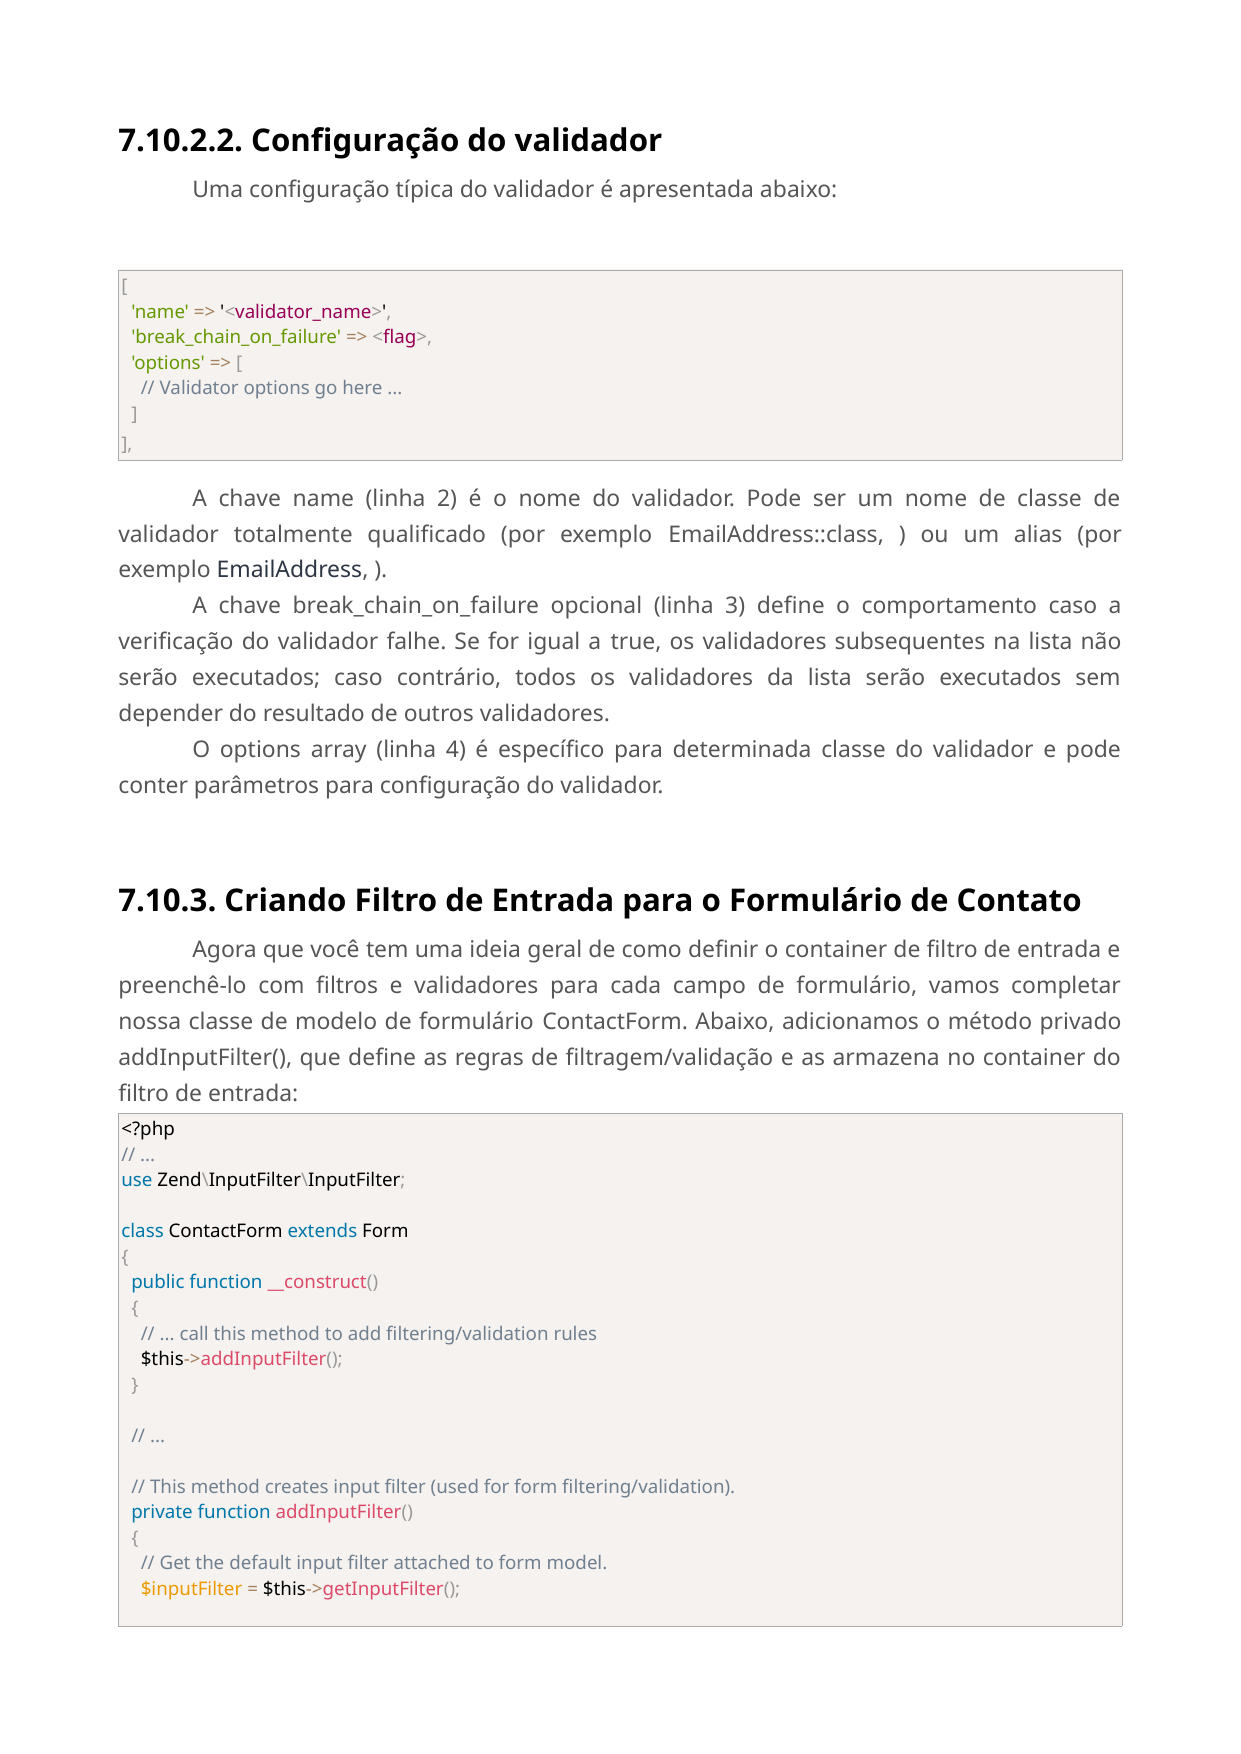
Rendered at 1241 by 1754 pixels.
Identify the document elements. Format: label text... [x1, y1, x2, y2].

text 'options' => [ [119, 346, 1122, 372]
text Agora que você tem uma ideia geral de como definir o container de filtro de entrada e preenchê-lo com filtros e validadores para cada campo de formulário, vamos completar nossa classe de modelo de formulário ContactForm. Abaixo, adicionamos o método privado addInputFilter(), que define as regras de filtragem/validação e as armazena no container do filtro de entrada: [118, 933, 1122, 1108]
text } [119, 1368, 1122, 1393]
text class ContactForm extends Form [119, 1215, 1122, 1240]
text 'name' => '<validator_name>', [119, 295, 1122, 321]
subtitle 7.10.3. Criando Filtro de Entrada para o Formulário de Contato [118, 878, 1122, 921]
text O options array (linha 4) é específico para determinada classe do validador e pode conter parâmetros para configuração do validador. [118, 733, 1122, 800]
text ], [119, 423, 1122, 460]
text // ... [119, 1138, 1122, 1164]
text <?php [119, 1114, 1122, 1138]
text Uma configuração típica do validador é apresentada abaixo: [118, 173, 1122, 204]
text { [119, 1291, 1122, 1317]
text $inputFilter = $this->getInputFilter(); [119, 1572, 1122, 1598]
text ] [119, 397, 1122, 423]
text // Get the default input filter attached to form model. [119, 1547, 1122, 1572]
text { [119, 1521, 1122, 1547]
text // ... [119, 1419, 1122, 1444]
text { [119, 1240, 1122, 1266]
text // ... call this method to add filtering/validation rules [119, 1317, 1122, 1342]
text use Zend\InputFilter\InputFilter; [119, 1164, 1122, 1189]
subtitle 7.10.2.2. Configuração do validador [118, 118, 1122, 161]
text A chave name (linha 2) é o nome do validador. Pode ser um nome de classe de validador totalmente qualificado (por exemplo EmailAddress::class, ) ou um alias (por exemplo EmailAddress, ). [118, 482, 1122, 585]
text private function addInputFilter() [119, 1496, 1122, 1521]
text [ [119, 271, 1122, 295]
text 'break_chain_on_failure' => <flag>, [119, 321, 1122, 346]
text public function __construct() [119, 1266, 1122, 1291]
text // This method creates input filter (used for form filtering/validation). [119, 1470, 1122, 1496]
text // Validator options go here ... [119, 372, 1122, 397]
text A chave break_chain_on_failure opcional (linha 3) define o comportamento caso a verificação do validador falhe. Se for igual a true, os validadores subsequentes na lista não serão executados; caso contrário, todos os validadores da lista serão executados sem depender do resultado de outros validadores. [118, 589, 1122, 728]
text $this->addInputFilter(); [119, 1342, 1122, 1368]
